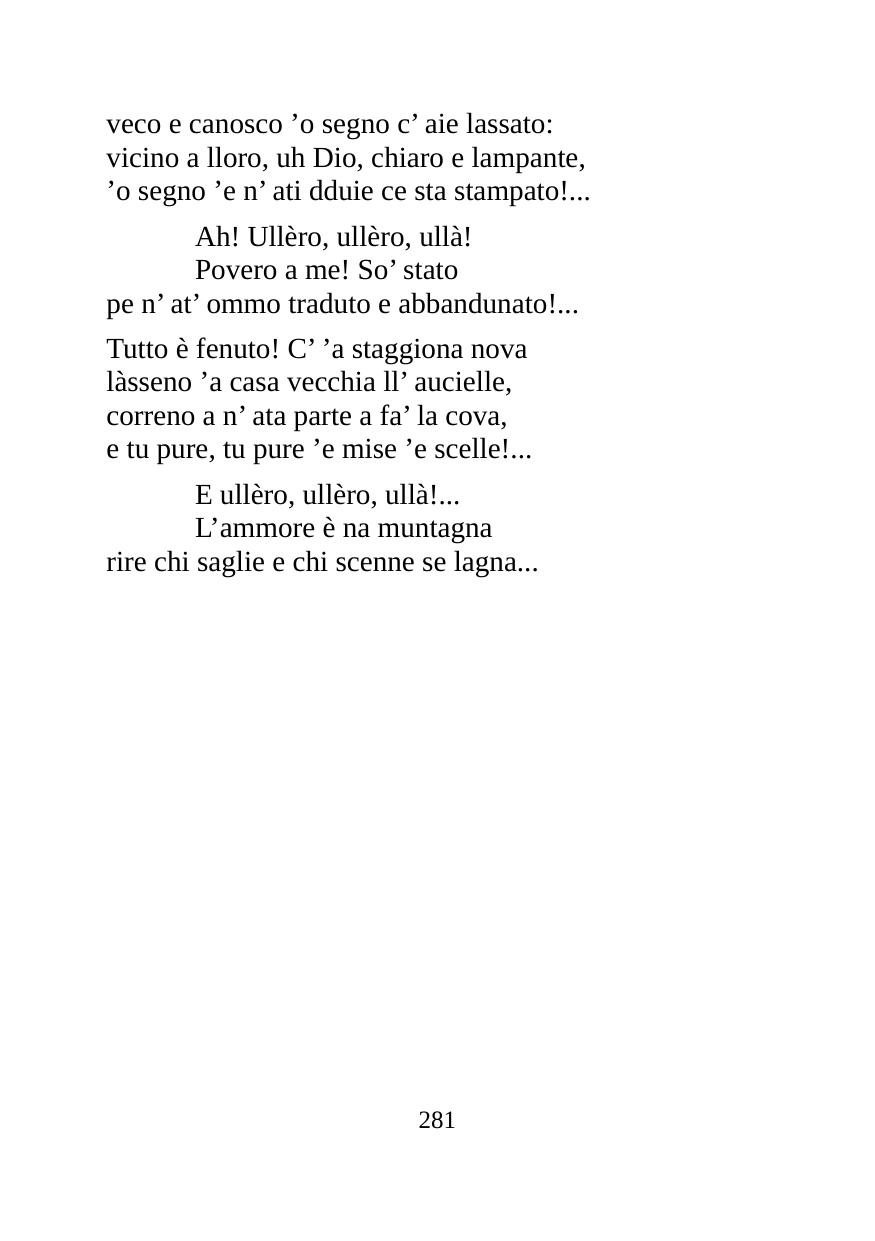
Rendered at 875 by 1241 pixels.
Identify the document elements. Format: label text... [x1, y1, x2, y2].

text vicino a lloro, uh Dio, chiaro e lampante, [106, 140, 768, 173]
text e tu pure, tu pure ’e mise ’e scelle!... [106, 432, 768, 465]
text L’ammore è na muntagna [195, 511, 768, 544]
text correno a n’ ata parte a fa’ la cova, [106, 398, 768, 432]
text E ullèro, ullèro, ullà!... [195, 477, 768, 511]
text Povero a me! So’ stato [195, 252, 768, 286]
text Ah! Ullèro, ullèro, ullà! [195, 219, 768, 252]
text veco e canosco ’o segno c’ aie lassato: [106, 106, 768, 140]
text rire chi saglie e chi scenne se lagna... [106, 544, 768, 578]
text Tutto è fenuto! C’ ’a staggiona nova [106, 331, 768, 364]
text pe n’ at’ ommo traduto e abbandunato!... [106, 286, 768, 319]
text ’o segno ’e n’ ati dduie ce sta stampato!... [106, 173, 768, 207]
text làsseno ’a casa vecchia ll’ aucielle, [106, 364, 768, 398]
